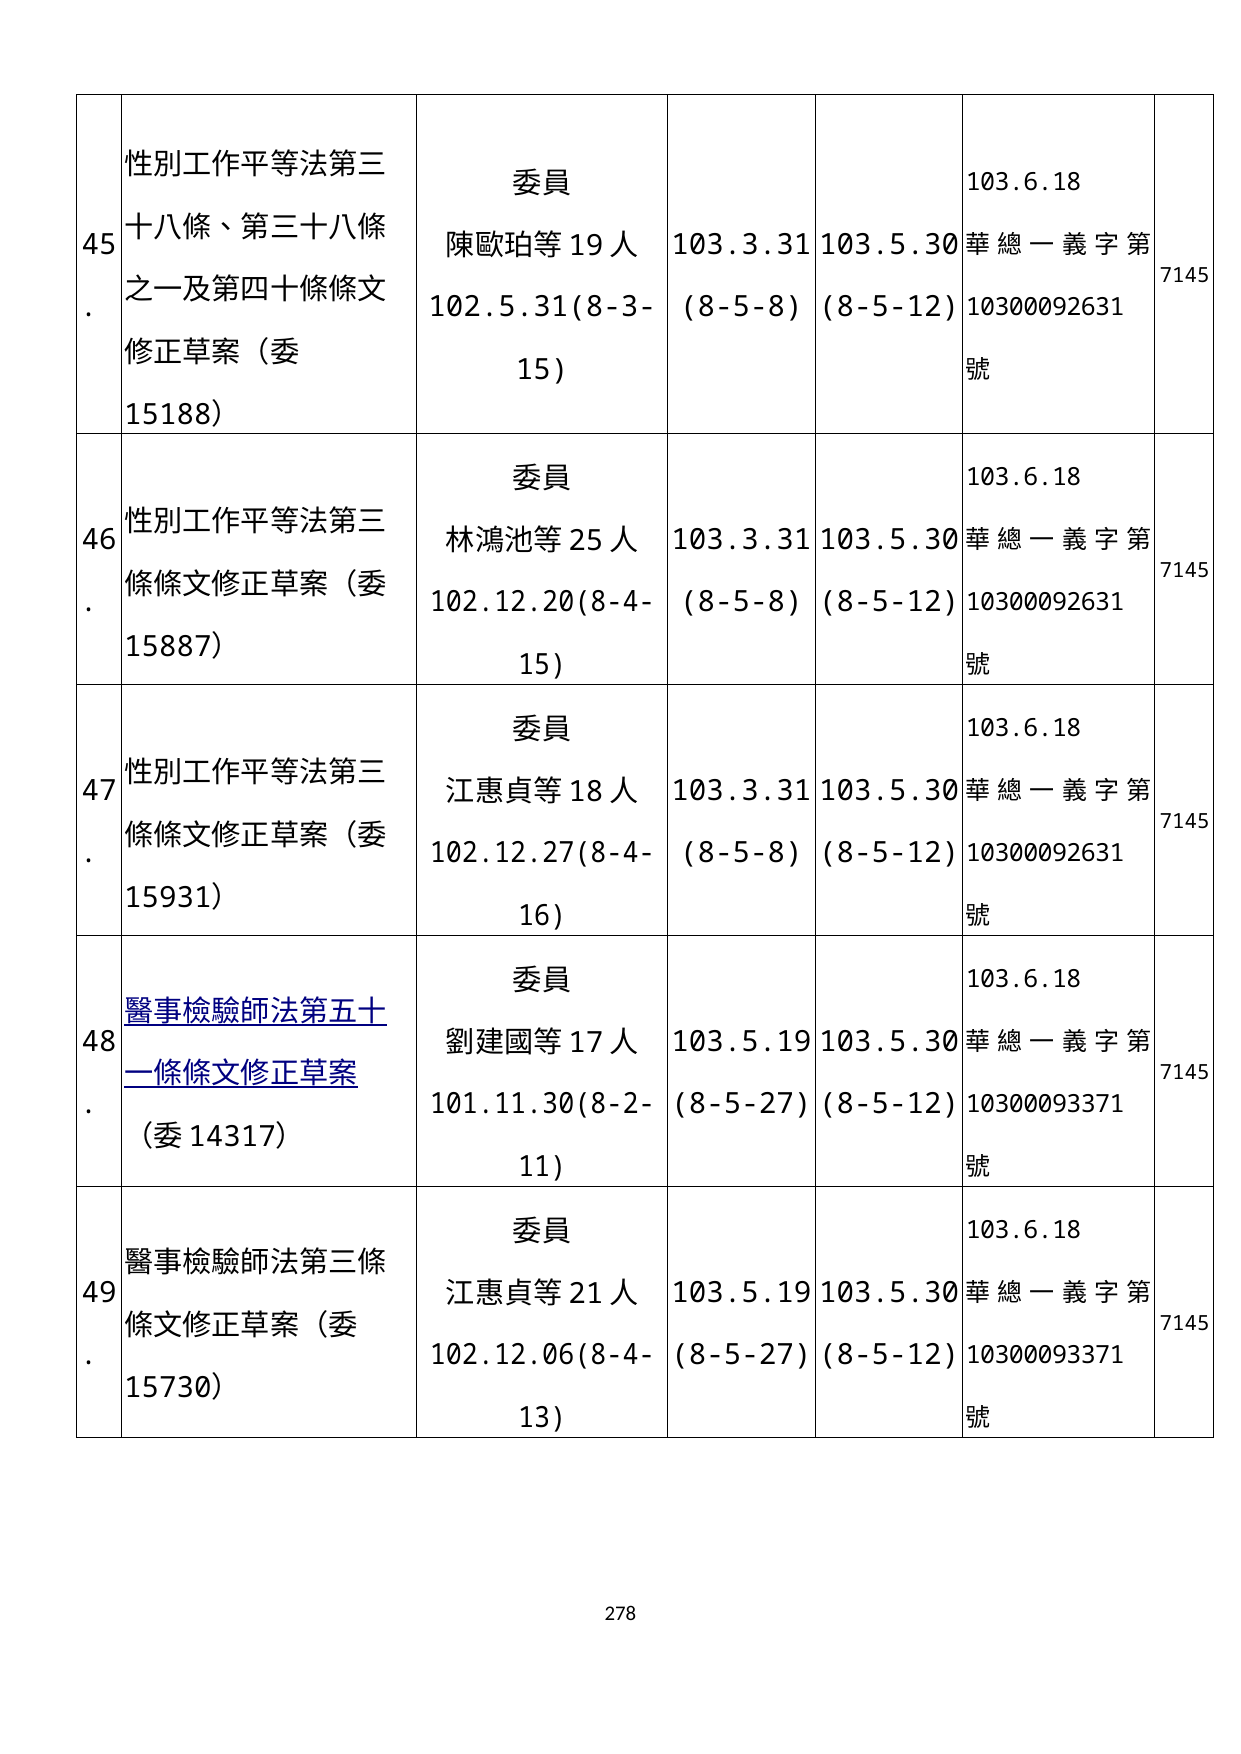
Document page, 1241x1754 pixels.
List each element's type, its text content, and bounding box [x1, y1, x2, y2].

table_cell 103.5.30 (8-5-12) [816, 936, 962, 1186]
table_cell [77, 1187, 121, 1437]
table_cell 7145 [1155, 1187, 1213, 1437]
table_cell 103.6.18 華總一義字第10300092631號 [963, 685, 1154, 935]
table_cell 103.5.30 (8-5-12) [816, 1187, 962, 1437]
table_cell 委員 江惠貞等21人102.12.06(8-4-13) [417, 1187, 667, 1437]
table_cell 103.3.31 (8-5-8) [668, 95, 815, 433]
table_cell [77, 685, 121, 935]
table_cell 7145 [1155, 434, 1213, 684]
table_cell 103.5.30 (8-5-12) [816, 685, 962, 935]
table_cell 103.6.18 華總一義字第10300093371號 [963, 936, 1154, 1186]
table_cell 7145 [1155, 936, 1213, 1186]
table_cell 醫事檢驗師法第五十一條條文修正草案（委14317） [122, 936, 416, 1186]
table_cell 醫事檢驗師法第三條條文修正草案（委15730） [122, 1187, 416, 1437]
table_cell 103.5.19 (8-5-27) [668, 1187, 815, 1437]
table_cell 性別工作平等法第三條條文修正草案（委15931） [122, 685, 416, 935]
table_cell 委員 劉建國等17人101.11.30(8-2-11) [417, 936, 667, 1186]
table_cell 委員 陳歐珀等19人102.5.31(8-3-15) [417, 95, 667, 433]
table_cell 103.6.18 華總一義字第10300092631號 [963, 434, 1154, 684]
table_cell [77, 434, 121, 684]
table_cell 委員 江惠貞等18人102.12.27(8-4-16) [417, 685, 667, 935]
table_cell [77, 95, 121, 433]
table_cell 103.6.18 華總一義字第10300093371號 [963, 1187, 1154, 1437]
table_cell 委員 林鴻池等25人102.12.20(8-4-15) [417, 434, 667, 684]
table_cell 103.6.18 華總一義字第10300092631號 [963, 95, 1154, 433]
table_cell 7145 [1155, 95, 1213, 433]
table_cell 103.3.31 (8-5-8) [668, 685, 815, 935]
table_cell 性別工作平等法第三十八條、第三十八條之一及第四十條條文修正草案（委15188） [122, 95, 416, 433]
table_cell 性別工作平等法第三條條文修正草案（委15887） [122, 434, 416, 684]
table_cell 103.5.30 (8-5-12) [816, 95, 962, 433]
table_cell 7145 [1155, 685, 1213, 935]
table_cell 103.5.30 (8-5-12) [816, 434, 962, 684]
table_cell [77, 936, 121, 1186]
table_cell 103.5.19 (8-5-27) [668, 936, 815, 1186]
table_cell 103.3.31 (8-5-8) [668, 434, 815, 684]
